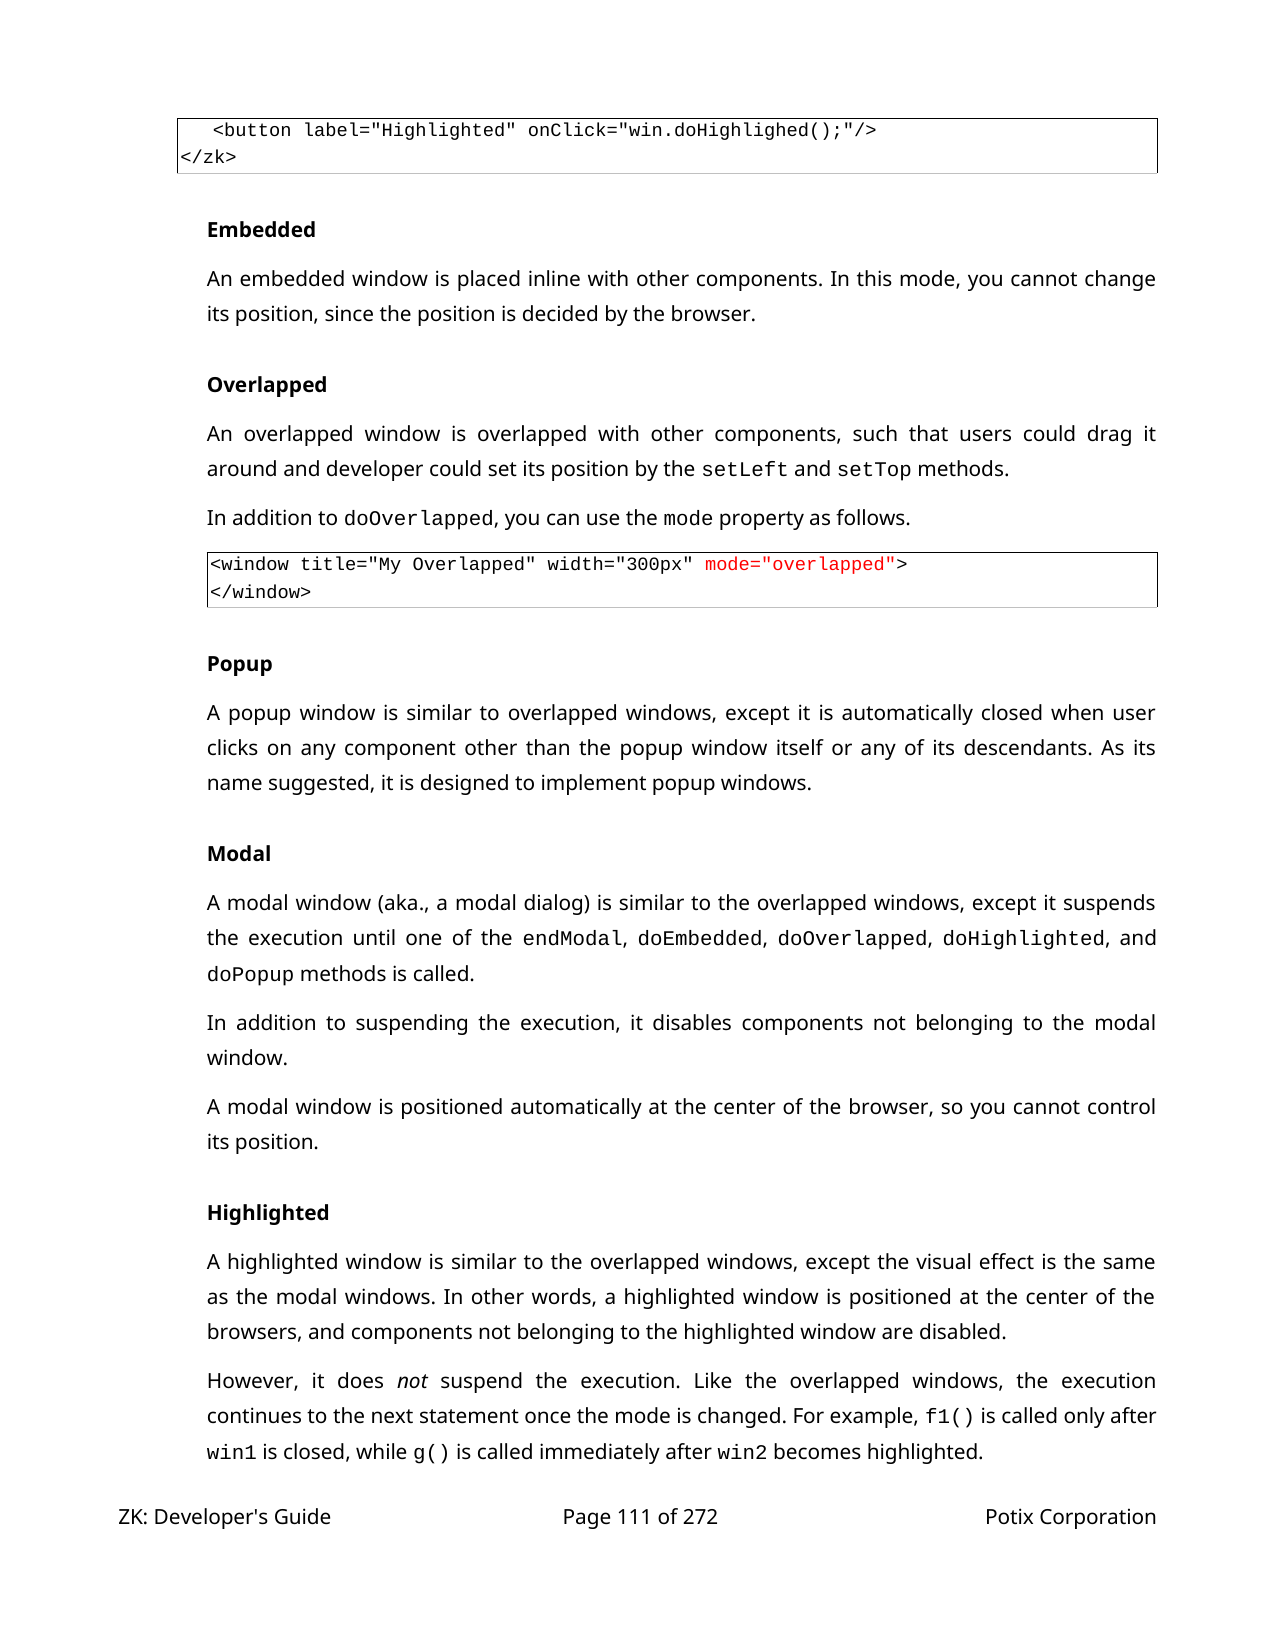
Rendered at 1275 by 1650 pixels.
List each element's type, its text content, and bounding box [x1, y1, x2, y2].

subtitle Modal [207, 839, 1157, 867]
text A modal window (aka., a modal dialog) is similar to the overlapped windows, except it suspends the execution until one of the endModal, doEmbedded, doOverlapped, doHighlighted, and doPopup methods is called. [207, 888, 1157, 987]
text <window title="My Overlapped" width="300px" mode="overlapped"> [208, 553, 1157, 577]
subtitle Embedded [207, 215, 1157, 243]
subtitle Overlapped [207, 370, 1157, 398]
text An overlapped window is overlapped with other components, such that users could drag it around and developer could set its position by the setLeft and setTop methods. [207, 419, 1157, 482]
text A popup window is similar to overlapped windows, except it is automatically closed when user clicks on any component other than the popup window itself or any of its descendants. As its name suggested, it is designed to implement popup windows. [207, 698, 1157, 797]
text <button label="Highlighted" onClick="win.doHighlighed();"/> [178, 119, 1157, 142]
text A highlighted window is similar to the overlapped windows, except the visual effect is the same as the modal windows. In other words, a highlighted window is positioned at the center of the browsers, and components not belonging to the highlighted window are disabled. [207, 1247, 1157, 1346]
text In addition to doOverlapped, you can use the mode property as follows. [207, 503, 1157, 532]
text </zk> [178, 145, 1157, 173]
text </window> [208, 579, 1157, 607]
subtitle Highlighted [207, 1198, 1157, 1226]
text However, it does not suspend the execution. Like the overlapped windows, the execution continues to the next statement once the mode is changed. For example, f1() is called only after win1 is closed, while g() is called immediately after win2 becomes highlighted. [207, 1366, 1157, 1465]
text A modal window is positioned automatically at the center of the browser, so you cannot control its position. [207, 1092, 1157, 1156]
subtitle Popup [207, 649, 1157, 677]
text An embedded window is placed inline with other components. In this mode, you cannot change its position, since the position is decided by the browser. [207, 264, 1157, 327]
text In addition to suspending the execution, it disables components not belonging to the modal window. [207, 1008, 1157, 1071]
